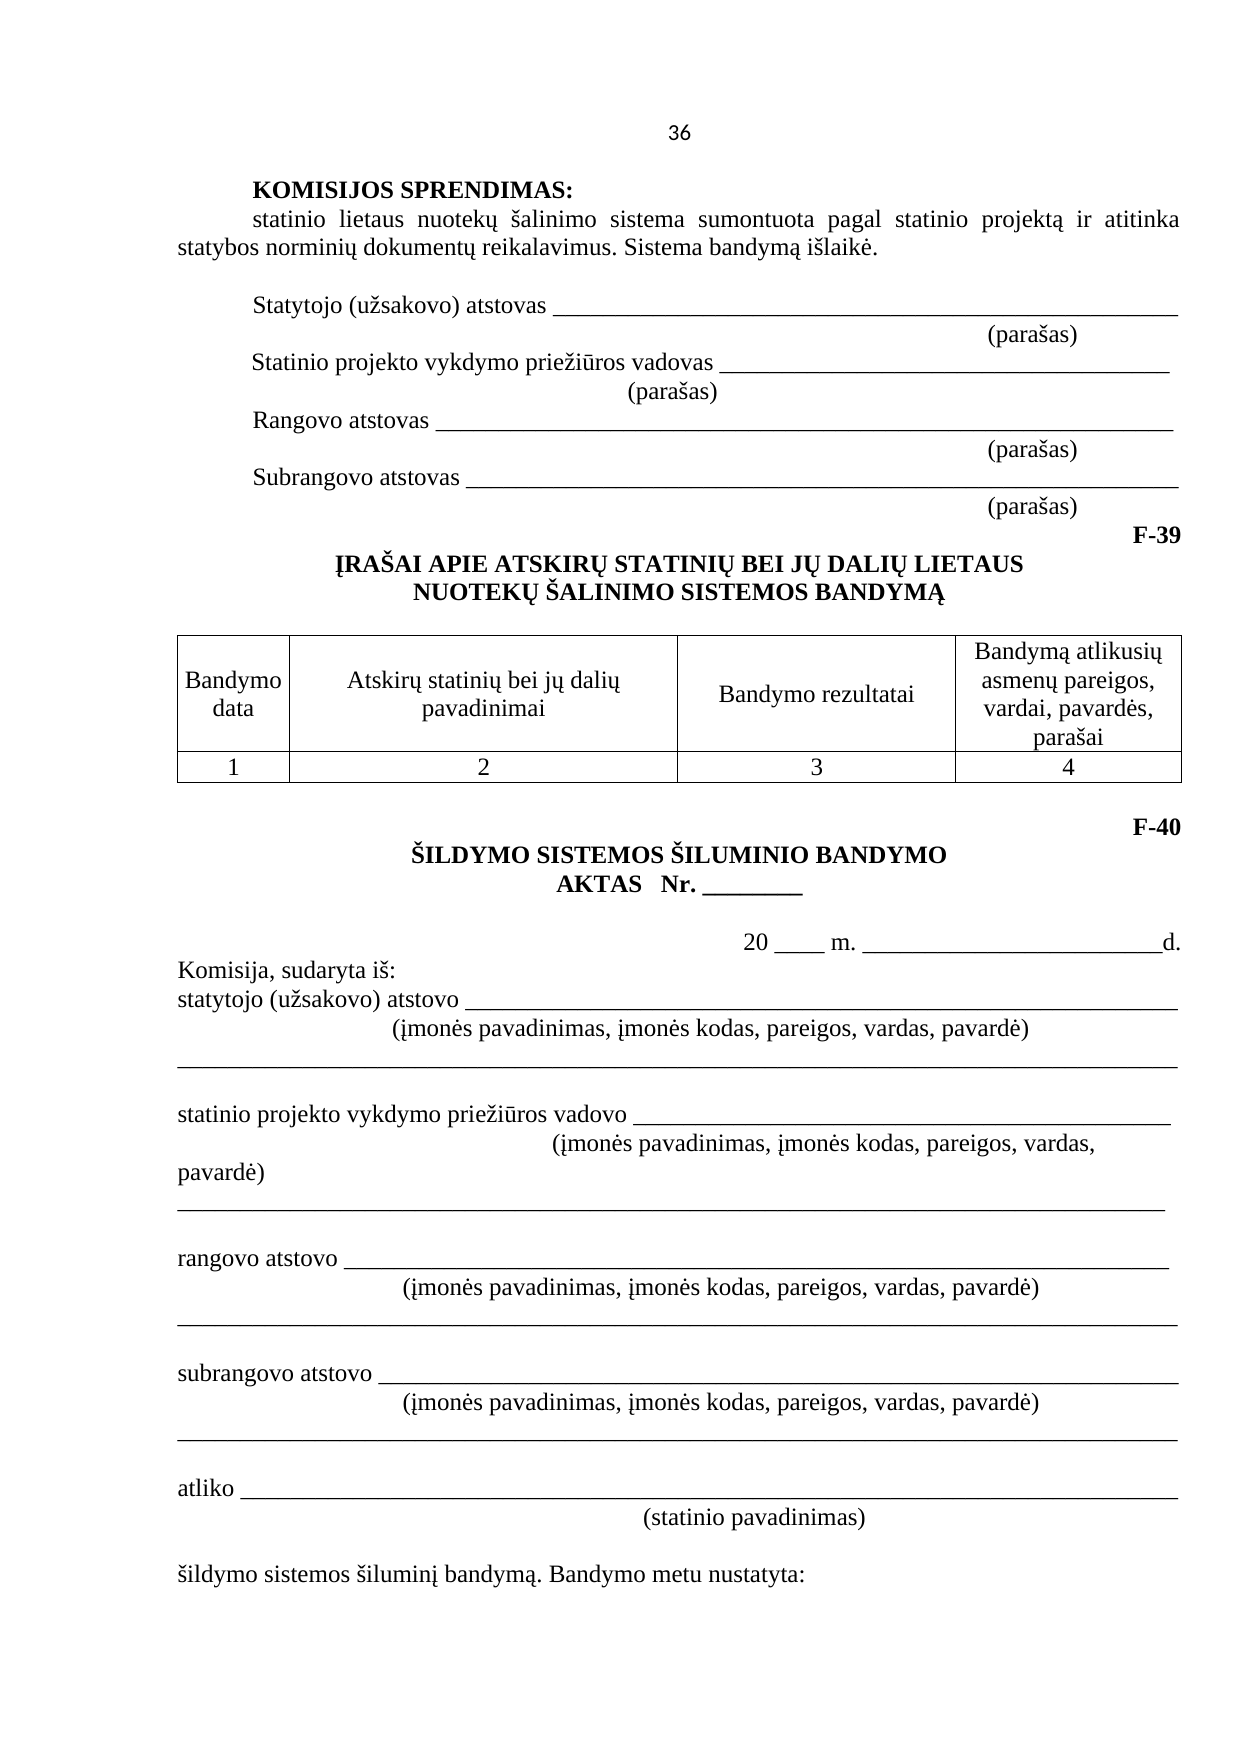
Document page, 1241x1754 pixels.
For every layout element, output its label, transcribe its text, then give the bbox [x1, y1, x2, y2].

text NUOTEKŲ ŠALINIMO SISTEMOS BANDYMĄ [177, 577, 1181, 606]
table_header Bandymo data [178, 636, 289, 751]
text atliko ___________________________________________________________________________ [177, 1473, 1181, 1502]
text (įmonės pavadinimas, įmonės kodas, pareigos, vardas, pavardė) [327, 1272, 1181, 1301]
text (statinio pavadinimas) [327, 1502, 1181, 1531]
text (įmonės pavadinimas, įmonės kodas, pareigos, vardas, pavardė) [177, 1128, 1181, 1186]
text _______________________________________________________________________________ [177, 1186, 1181, 1214]
text ĮRAŠAI APIE ATSKIRŲ STATINIŲ BEI JŲ DALIŲ LIETAUS [177, 549, 1181, 577]
text KOMISIJOS SPRENDIMAS: [177, 175, 1181, 204]
text Komisija, sudaryta iš: [177, 956, 1181, 984]
subtitle F-39 [177, 520, 1181, 549]
text statinio lietaus nuotekų šalinimo sistema sumontuota pagal statinio projektą ir atitinka statybos norminių dokumentų reikalavimus. Sistema bandymą išlaikė. [177, 204, 1181, 261]
text (parašas) [972, 319, 1181, 347]
text (įmonės pavadinimas, įmonės kodas, pareigos, vardas, pavardė) [327, 1387, 1181, 1416]
subtitle F-40 [177, 812, 1181, 841]
text 20 ____ m. ________________________d. [177, 927, 1181, 956]
text ________________________________________________________________________________ [177, 1416, 1181, 1444]
text (įmonės pavadinimas, įmonės kodas, pareigos, vardas, pavardė) [177, 1013, 1181, 1042]
table_cell 2 [290, 752, 677, 782]
text statytojo (užsakovo) atstovo _________________________________________________________ [177, 984, 1181, 1013]
table_cell 4 [956, 752, 1181, 782]
text ŠILDYMO SISTEMOS ŠILUMINIO BANDYMO [177, 841, 1181, 869]
table_header Atskirų statinių bei jų dalių pavadinimai [290, 636, 677, 751]
text ________________________________________________________________________________ [177, 1301, 1181, 1329]
text ________________________________________________________________________________ [177, 1042, 1181, 1071]
text (parašas) [177, 376, 1181, 405]
text Statinio projekto vykdymo priežiūros vadovas ____________________________________ [177, 347, 1181, 376]
text (parašas) [972, 491, 1181, 520]
text rangovo atstovo __________________________________________________________________ [177, 1243, 1181, 1272]
text Rangovo atstovas ___________________________________________________________ [252, 405, 1181, 434]
text (parašas) [972, 434, 1181, 462]
table_header Bandymo rezultatai [678, 636, 955, 751]
text statinio projekto vykdymo priežiūros vadovo ___________________________________________ [177, 1099, 1181, 1128]
table_cell 3 [678, 752, 955, 782]
table_cell 1 [178, 752, 289, 782]
text Subrangovo atstovas _________________________________________________________ [252, 462, 1181, 491]
text šildymo sistemos šiluminį bandymą. Bandymo metu nustatyta: [177, 1559, 1181, 1588]
text subrangovo atstovo ________________________________________________________________ [177, 1358, 1181, 1387]
text Statytojo (užsakovo) atstovas __________________________________________________ [252, 290, 1181, 319]
text AKTAS Nr. ________ [177, 869, 1181, 898]
